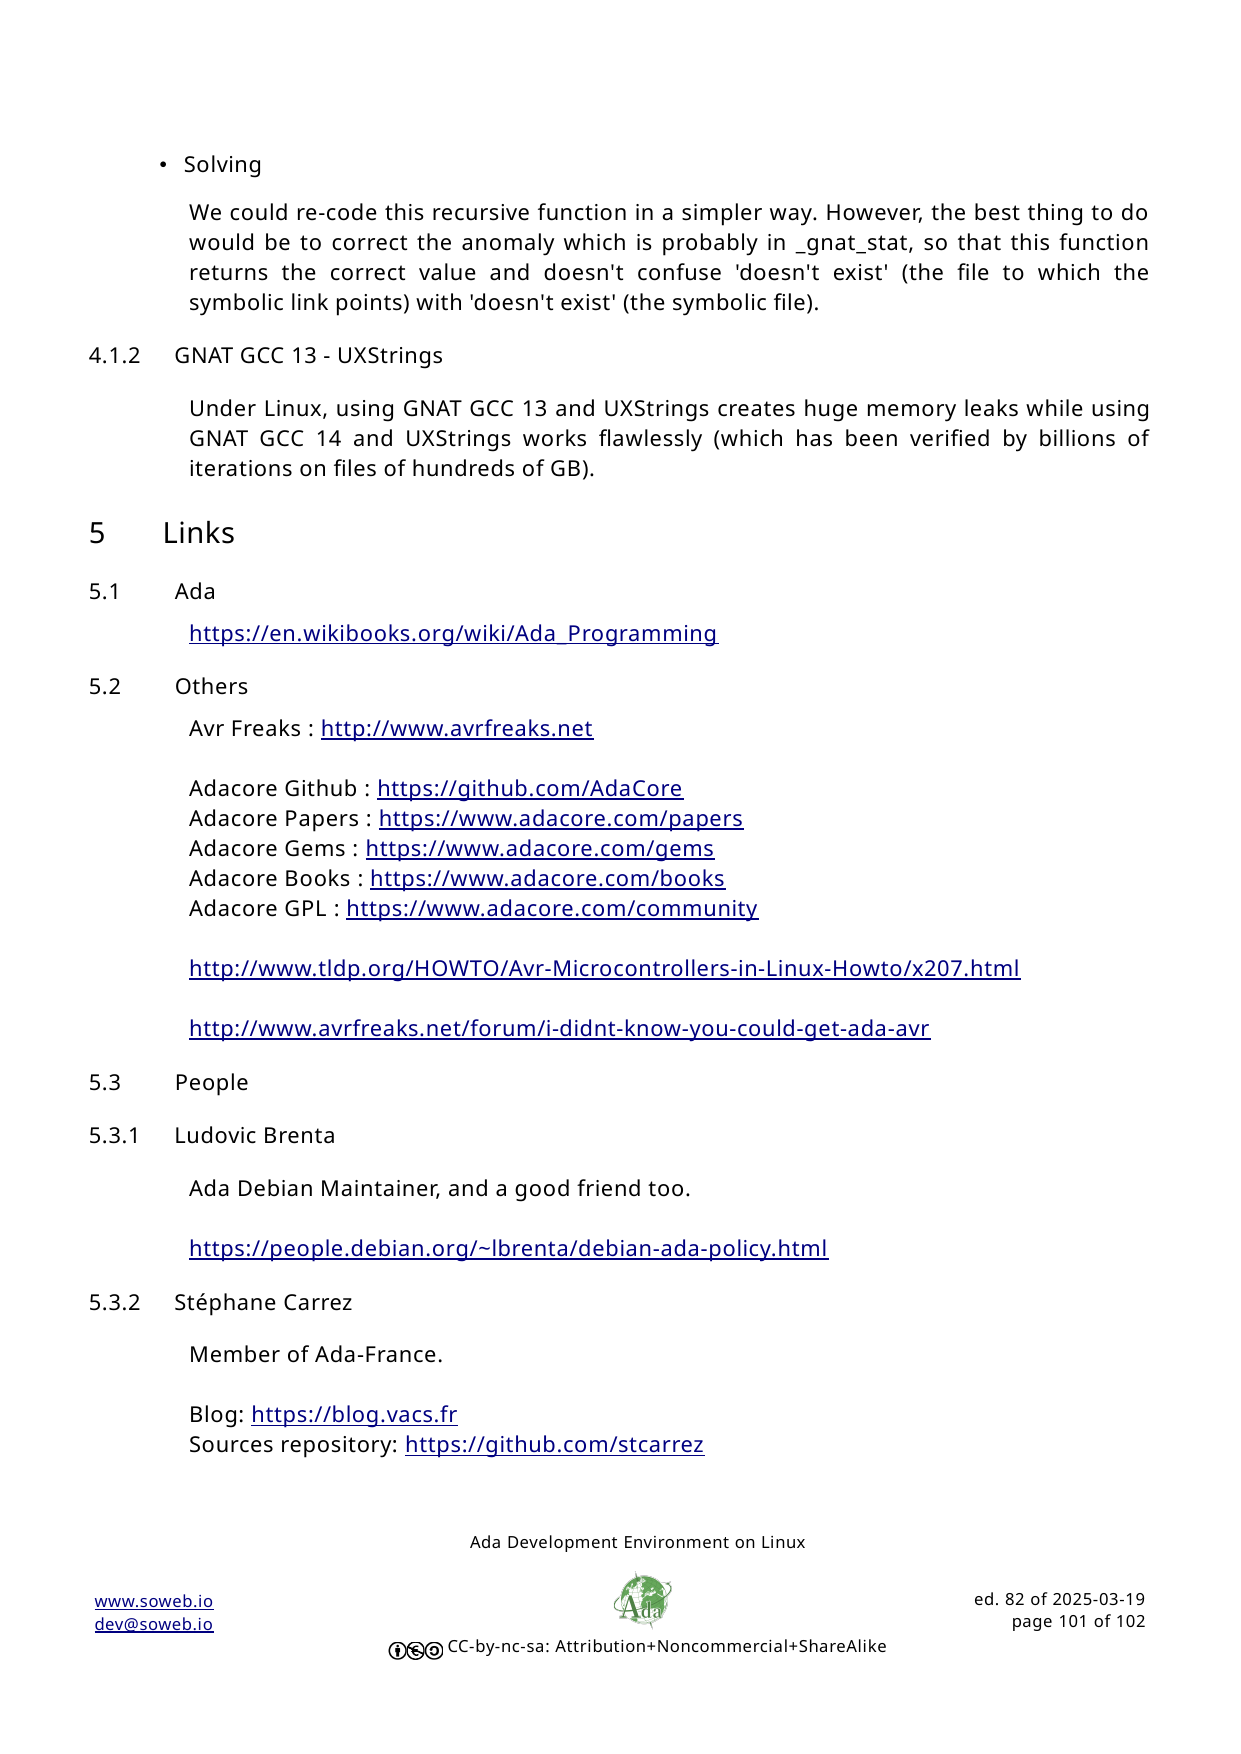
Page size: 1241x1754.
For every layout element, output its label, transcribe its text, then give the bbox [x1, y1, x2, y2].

subtitle Links [88, 512, 1152, 552]
text Member of Ada-France. [189, 1339, 1152, 1369]
text https://en.wikibooks.org/wiki/Ada_Programming [189, 617, 1152, 647]
subtitle Stéphane Carrez [88, 1287, 1152, 1328]
text Ada Debian Maintainer, and a good friend too. [189, 1173, 1152, 1203]
text Blog: https://blog.vacs.fr [189, 1399, 1152, 1429]
text Adacore GPL : https://www.adacore.com/community [189, 893, 1152, 923]
text https://people.debian.org/~lbrenta/debian-ada-policy.html [189, 1233, 1152, 1263]
text Avr Freaks : http://www.avrfreaks.net [189, 713, 1152, 743]
subtitle Solving [159, 148, 1152, 179]
text Adacore Github : https://github.com/AdaCore [189, 773, 1152, 803]
text We could re-code this recursive function in a simpler way. However, the best thing to do would be to correct the anomaly which is probably in _gnat_stat, so that this function returns the correct value and doesn't confuse 'doesn't exist' (the file to which the symbolic link points) with 'doesn't exist' (the symbolic file). [189, 197, 1152, 317]
subtitle Ludovic Brenta [88, 1120, 1152, 1161]
picture [388, 1642, 443, 1660]
text Under Linux, using GNAT GCC 13 and UXStrings creates huge memory leaks while using GNAT GCC 14 and UXStrings works flawlessly (which has been verified by billions of iterations on files of hundreds of GB). [189, 393, 1152, 483]
text Sources repository: https://github.com/stcarrez [189, 1429, 1152, 1459]
text Adacore Gems : https://www.adacore.com/gems [189, 833, 1152, 863]
subtitle People [88, 1066, 1152, 1096]
subtitle Ada [88, 576, 1152, 606]
text Adacore Papers : https://www.adacore.com/papers [189, 803, 1152, 833]
text http://www.avrfreaks.net/forum/i-didnt-know-you-could-get-ada-avr [189, 1013, 1152, 1043]
text http://www.tldp.org/HOWTO/Avr-Microcontrollers-in-Linux-Howto/x207.html [189, 953, 1152, 983]
picture [613, 1571, 672, 1630]
subtitle GNAT GCC 13 - UXStrings [88, 340, 1152, 381]
subtitle Others [88, 671, 1152, 701]
text Adacore Books : https://www.adacore.com/books [189, 863, 1152, 893]
